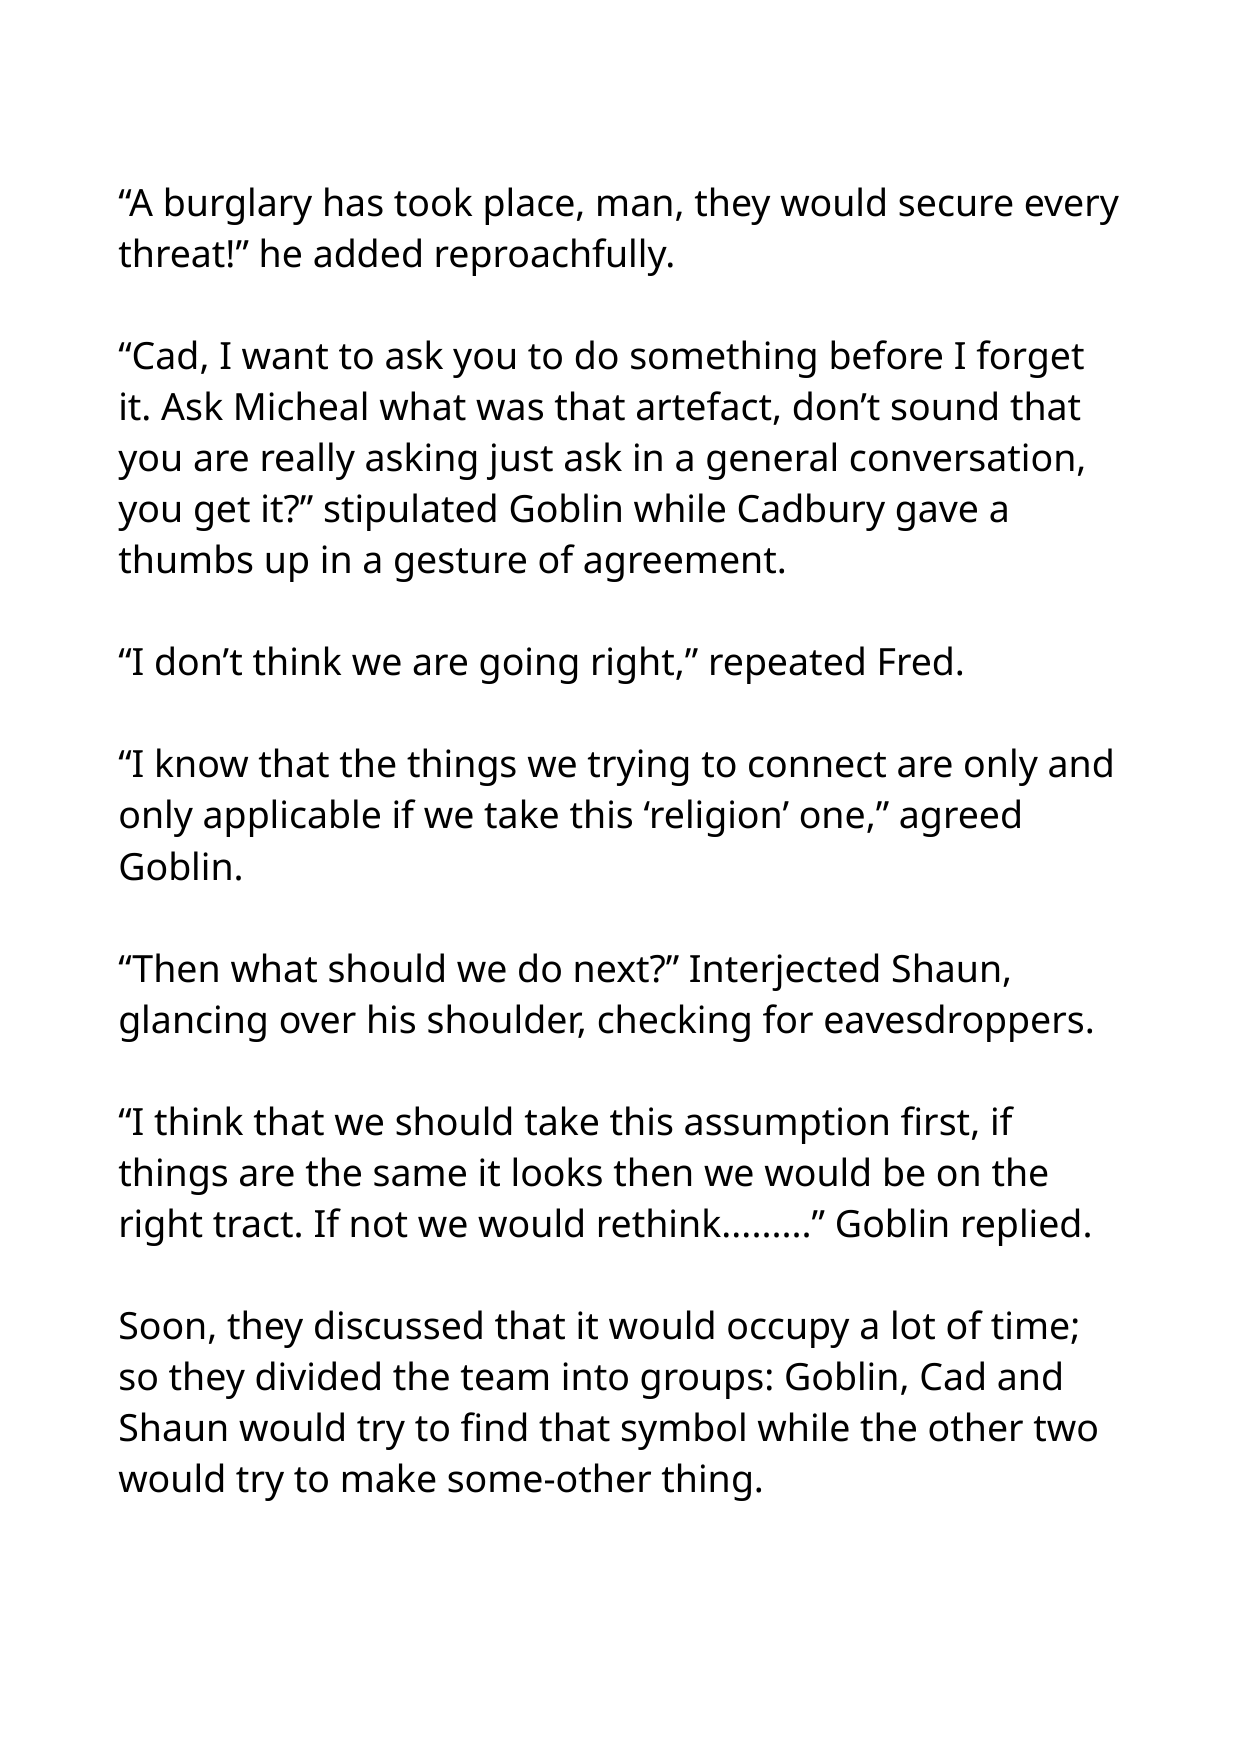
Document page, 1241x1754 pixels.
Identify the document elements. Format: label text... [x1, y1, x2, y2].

text “A burglary has took place, man, they would secure every threat!” he added reproachfully. [118, 176, 1122, 278]
text “Cad, I want to ask you to do something before I forget it. Ask Micheal what was that artefact, don’t sound that you are really asking just ask in a general conversation, you get it?” stipulated Goblin while Cadbury gave a thumbs up in a gesture of agreement. [118, 329, 1122, 585]
text Soon, they discussed that it would occupy a lot of time; so they divided the team into groups: Goblin, Cad and Shaun would try to find that symbol while the other two would try to make some-other thing. [118, 1299, 1122, 1503]
text “Then what should we do next?” Interjected Shaun, glancing over his shoulder, checking for eavesdroppers. [118, 942, 1122, 1044]
text “I know that the things we trying to connect are only and only applicable if we take this ‘religion’ one,” agreed Goblin. [118, 738, 1122, 891]
text “I don’t think we are going right,” repeated Fred. [118, 636, 1122, 687]
text “I think that we should take this assumption first, if things are the same it looks then we would be on the right tract. If not we would rethink.........” Goblin replied. [118, 1095, 1122, 1248]
